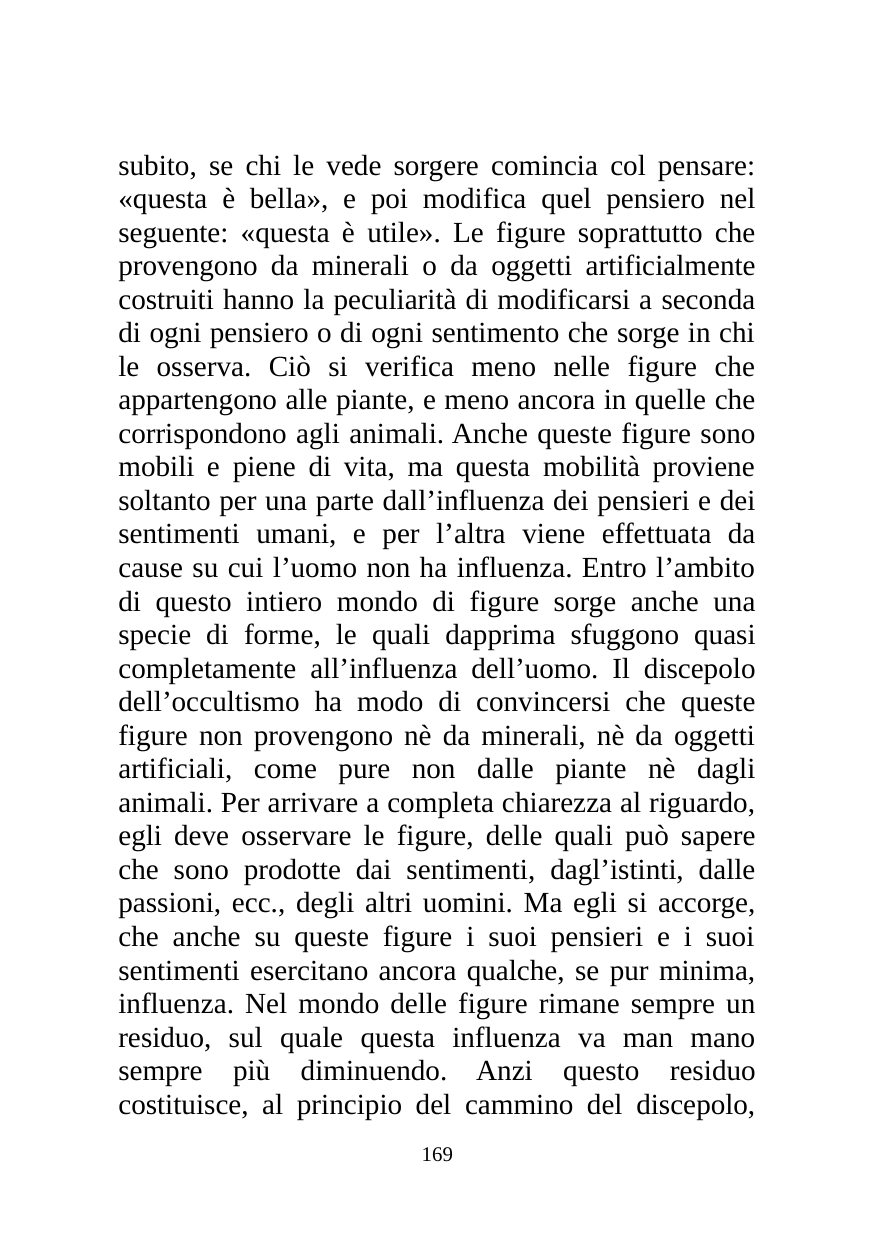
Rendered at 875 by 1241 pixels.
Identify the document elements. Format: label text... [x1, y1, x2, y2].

text subito, se chi le vede sorgere comincia col pensare: «questa è bella», e poi modifica quel pensiero nel seguente: «questa è utile». Le figure soprattutto che provengono da minerali o da oggetti artificialmente costruiti hanno la peculiarità di modificarsi a seconda di ogni pensiero o di ogni sentimento che sorge in chi le osserva. Ciò si verifica meno nelle figure che appartengono alle piante, e meno ancora in quelle che corrispondono agli animali. Anche queste figure sono mobili e piene di vita, ma questa mobilità proviene soltanto per una parte dall’influenza dei pensieri e dei sentimenti umani, e per l’altra viene effettuata da cause su cui l’uomo non ha influenza. Entro l’ambito di questo intiero mondo di figure sorge anche una specie di forme, le quali dapprima sfuggono quasi completamente all’influenza dell’uomo. Il discepolo dell’occultismo ha modo di convincersi che queste figure non provengono nè da minerali, nè da oggetti artificiali, come pure non dalle piante nè dagli animali. Per arrivare a completa chiarezza al riguardo, egli deve osservare le figure, delle quali può sapere che sono prodotte dai sentimenti, dagl’istinti, dalle passioni, ecc., degli altri uomini. Ma egli si accorge, che anche su queste figure i suoi pensieri e i suoi sentimenti esercitano ancora qualche, se pur minima, influenza. Nel mondo delle figure rimane sempre un residuo, sul quale questa influenza va man mano sempre più diminuendo. Anzi questo residuo costituisce, al principio del cammino del discepolo, [118, 148, 756, 1120]
